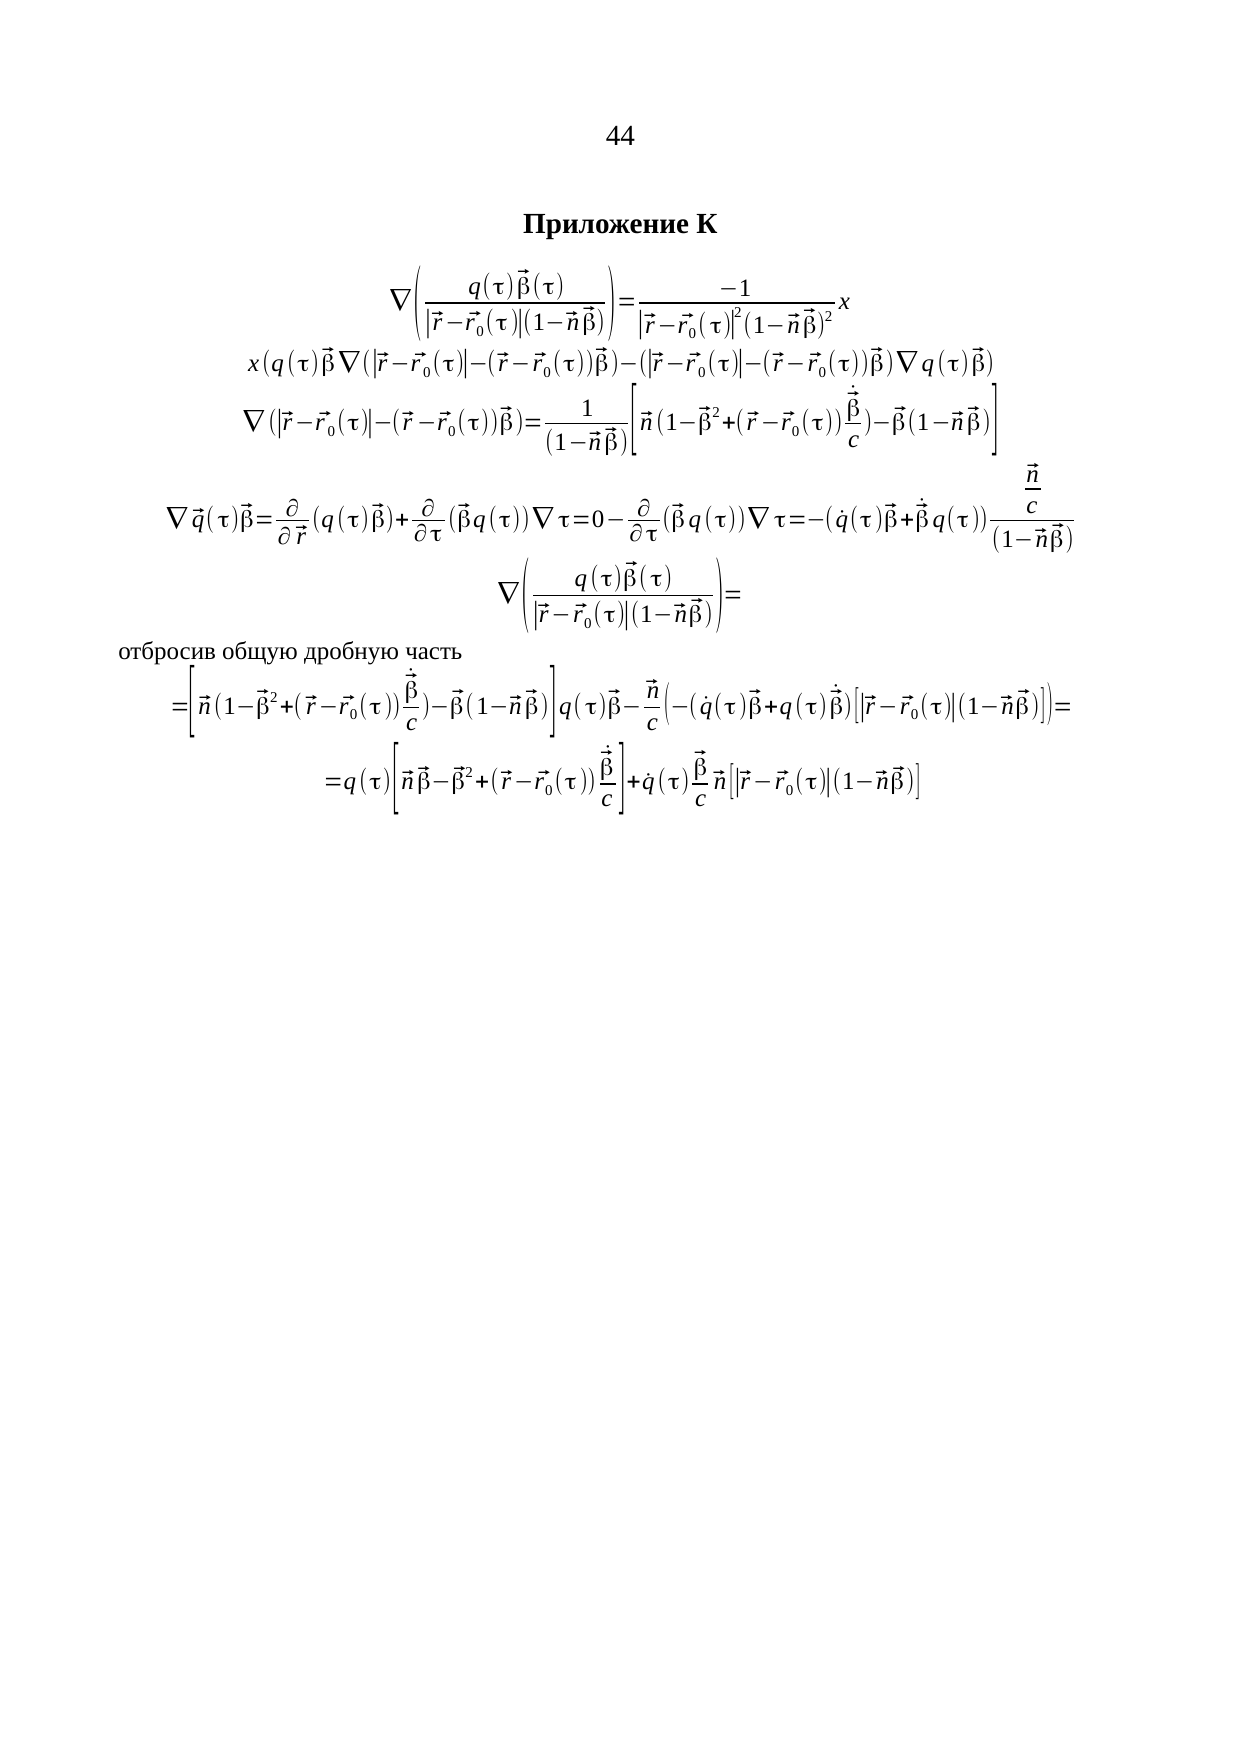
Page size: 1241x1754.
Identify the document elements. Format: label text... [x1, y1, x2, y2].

subtitle Приложение К [118, 206, 1122, 240]
text отбросив общую дробную часть [118, 281, 1122, 664]
